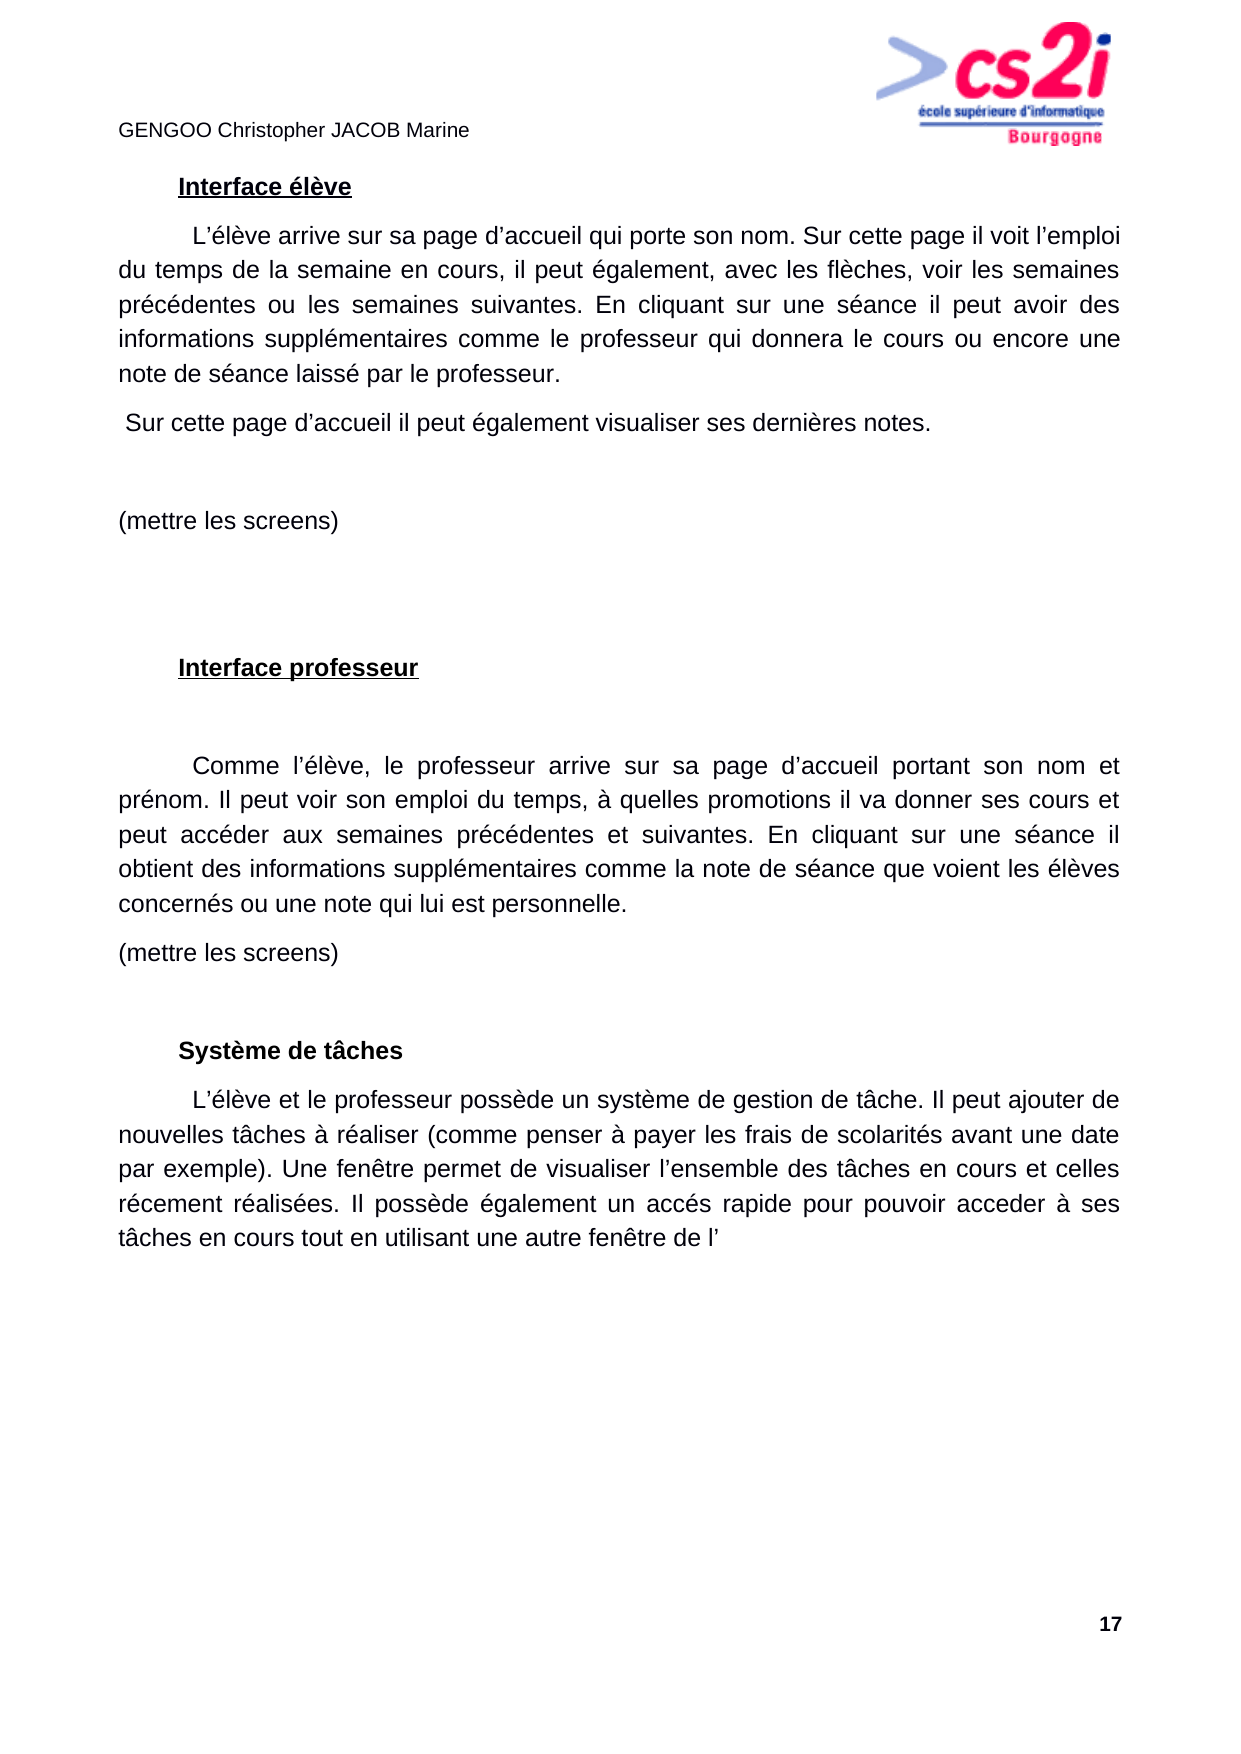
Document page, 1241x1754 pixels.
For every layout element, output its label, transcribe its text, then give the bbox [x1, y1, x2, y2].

list Interface élève [118, 172, 1122, 200]
text L’élève arrive sur sa page d’accueil qui porte son nom. Sur cette page il voit l’emploi du temps de la semaine en cours, il peut également, avec les flèches, voir les semaines précédentes ou les semaines suivantes. En cliquant sur une séance il peut avoir des informations supplémentaires comme le professeur qui donnera le cours ou encore une note de séance laissé par le professeur. [118, 221, 1122, 387]
picture [876, 22, 1111, 146]
text (mettre les screens) [118, 938, 1122, 967]
text Sur cette page d’accueil il peut également visualiser ses dernières notes. [118, 408, 1122, 436]
text L’élève et le professeur possède un système de gestion de tâche. Il peut ajouter de nouvelles tâches à réaliser (comme penser à payer les frais de scolarités avant une date par exemple). Une fenêtre permet de visualiser l’ensemble des tâches en cours et celles récement réalisées. Il possède également un accés rapide pour pouvoir acceder à ses tâches en cours tout en utilisant une autre fenêtre de l’ [118, 1085, 1122, 1252]
list Système de tâches [118, 1036, 1122, 1065]
text Comme l’élève, le professeur arrive sur sa page d’accueil portant son nom et prénom. Il peut voir son emploi du temps, à quelles promotions il va donner ses cours et peut accéder aux semaines précédentes et suivantes. En cliquant sur une séance il obtient des informations supplémentaires comme la note de séance que voient les élèves concernés ou une note qui lui est personnelle. [118, 751, 1122, 918]
list Interface professeur [118, 653, 1122, 682]
text (mettre les screens) [118, 506, 1122, 534]
